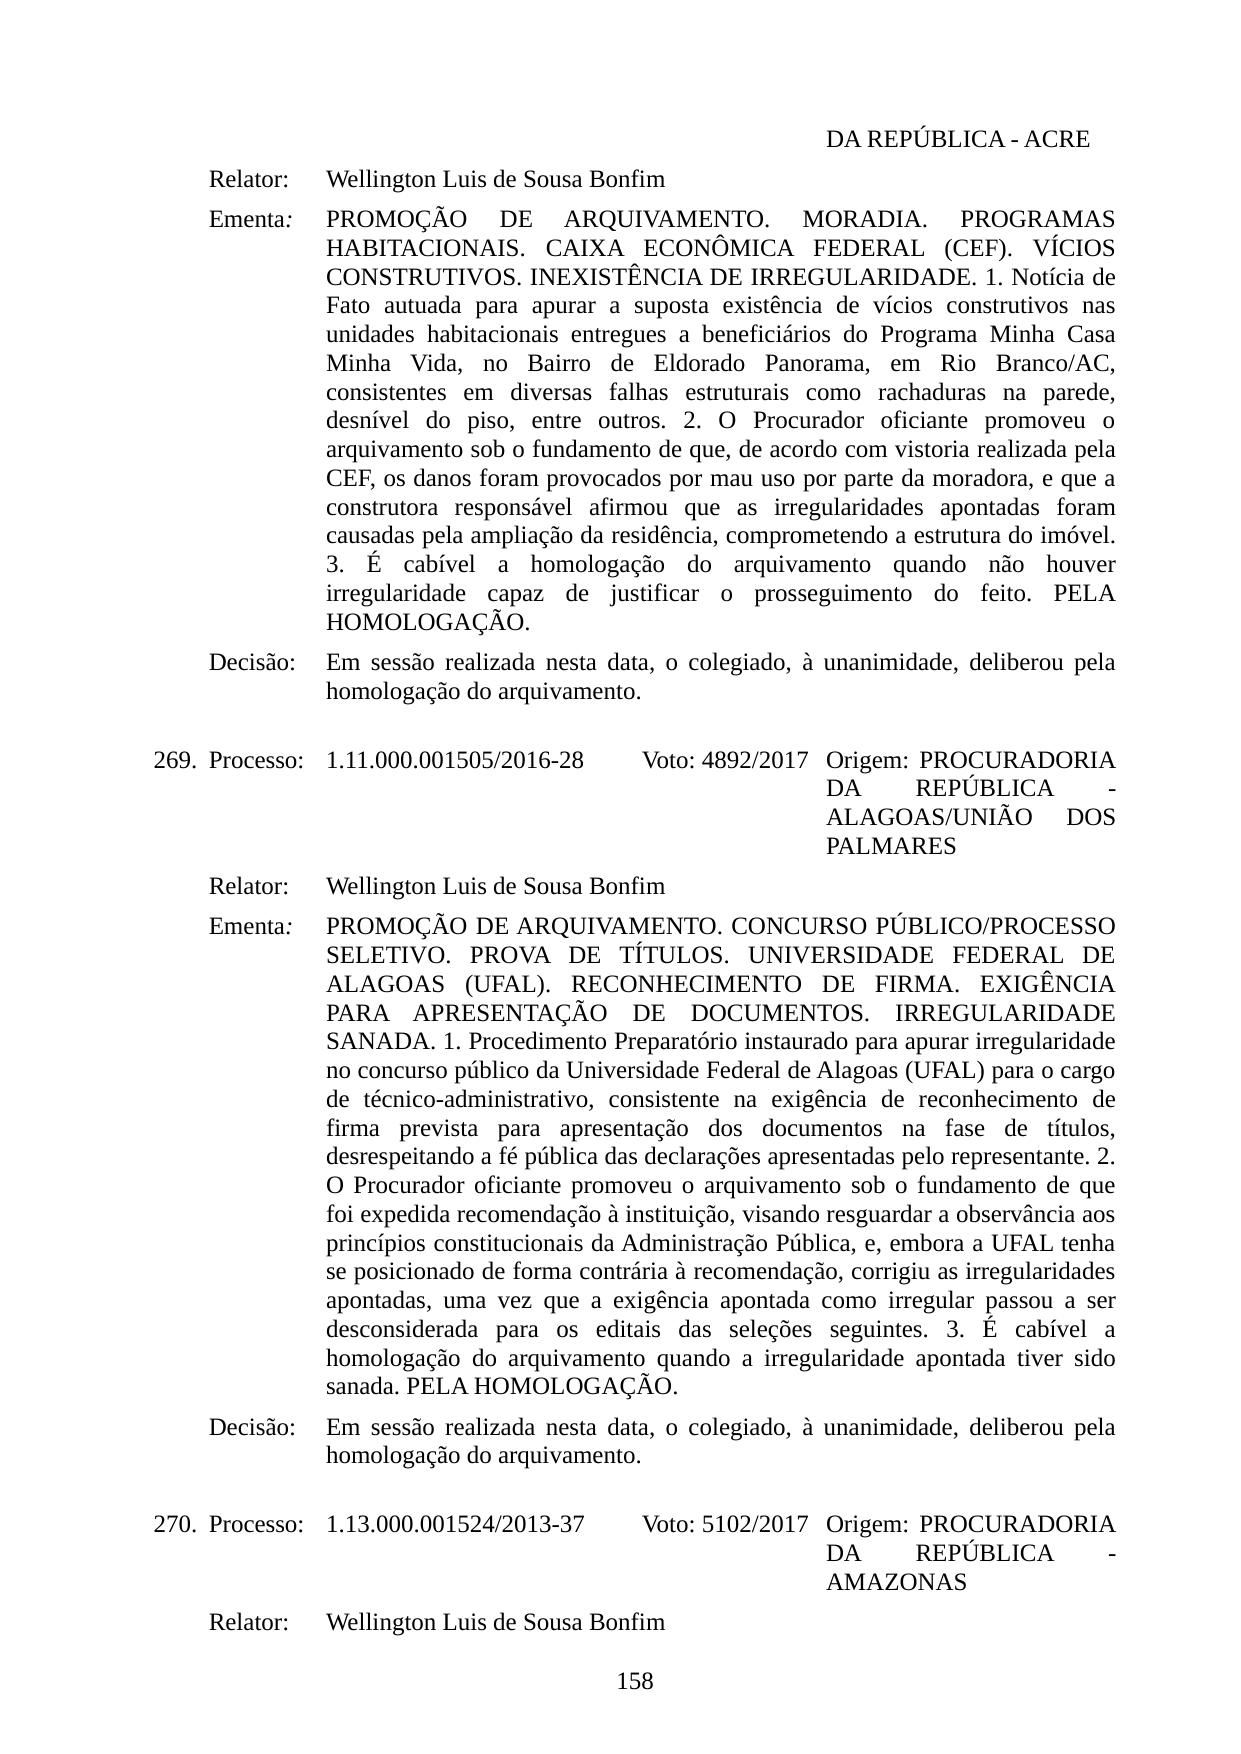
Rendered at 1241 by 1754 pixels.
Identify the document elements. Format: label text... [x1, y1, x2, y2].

table_cell [148, 865, 203, 906]
table_header [320, 118, 636, 158]
table_header Voto: 5102/2017 [636, 1504, 820, 1601]
table_cell Decisão: [203, 641, 320, 710]
table_cell [148, 158, 203, 198]
table_header [148, 118, 203, 158]
table_cell Wellington Luis de Sousa Bonfim [320, 1601, 1122, 1641]
table_cell Relator: [203, 1601, 320, 1641]
table_cell PROMOÇÃO DE ARQUIVAMENTO. MORADIA. PROGRAMAS HABITACIONAIS. CAIXA ECONÔMICA FEDERAL (CEF). VÍCIOS CONSTRUTIVOS. INEXISTÊNCIA DE IRREGULARIDADE. 1. Notícia de Fato autuada para apurar a suposta existência de vícios construtivos nas unidades habitacionais entregues a beneficiários do Programa Minha Casa Minha Vida, no Bairro de Eldorado Panorama, em Rio Branco/AC, consistentes em diversas falhas estruturais como rachaduras na parede, desnível do piso, entre outros. 2. O Procurador oficiante promoveu o arquivamento sob o fundamento de que, de acordo com vistoria realizada pela CEF, os danos foram provocados por mau uso por parte da moradora, e que a construtora responsável afirmou que as irregularidades apontadas foram causadas pela ampliação da residência, comprometendo a estrutura do imóvel. 3. É cabível a homologação do arquivamento quando não houver irregularidade capaz de justificar o prosseguimento do feito. PELA HOMOLOGAÇÃO. [320, 199, 1122, 641]
table_cell Relator: [203, 158, 320, 198]
table_header Processo: [203, 1504, 320, 1601]
table_header 1.11.000.001505/2016-28 [320, 739, 636, 865]
table_cell [148, 641, 203, 710]
table_header 1.13.000.001524/2013-37 [320, 1504, 636, 1601]
table_header Origem: PROCURADORIA DA REPÚBLICA - AMAZONAS [820, 1504, 1122, 1601]
table_cell Em sessão realizada nesta data, o colegiado, à unanimidade, deliberou pela homologação do arquivamento. [320, 1406, 1122, 1475]
table_cell [148, 1601, 203, 1641]
table_header Origem: PROCURADORIA DA REPÚBLICA - ALAGOAS/UNIÃO DOS PALMARES [820, 739, 1122, 865]
table_header Voto: 4892/2017 [636, 739, 820, 865]
table_header [203, 118, 320, 158]
table_cell Ementa: [203, 199, 320, 641]
table_header DA REPÚBLICA - ACRE [820, 118, 1122, 158]
table_cell [148, 199, 203, 641]
table_cell Wellington Luis de Sousa Bonfim [320, 158, 1122, 198]
table_header [636, 118, 820, 158]
table_cell [148, 906, 203, 1406]
table_cell [148, 1406, 203, 1475]
table_header 270. [148, 1504, 203, 1601]
table_cell Wellington Luis de Sousa Bonfim [320, 865, 1122, 906]
table_header 269. [148, 739, 203, 865]
table_header Processo: [203, 739, 320, 865]
table_cell Em sessão realizada nesta data, o colegiado, à unanimidade, deliberou pela homologação do arquivamento. [320, 641, 1122, 710]
table_cell Decisão: [203, 1406, 320, 1475]
table_cell Ementa: [203, 906, 320, 1406]
table_cell Relator: [203, 865, 320, 906]
table_cell PROMOÇÃO DE ARQUIVAMENTO. CONCURSO PÚBLICO/PROCESSO SELETIVO. PROVA DE TÍTULOS. UNIVERSIDADE FEDERAL DE ALAGOAS (UFAL). RECONHECIMENTO DE FIRMA. EXIGÊNCIA PARA APRESENTAÇÃO DE DOCUMENTOS. IRREGULARIDADE SANADA. 1. Procedimento Preparatório instaurado para apurar irregularidade no concurso público da Universidade Federal de Alagoas (UFAL) para o cargo de técnico-administrativo, consistente na exigência de reconhecimento de firma prevista para apresentação dos documentos na fase de títulos, desrespeitando a fé pública das declarações apresentadas pelo representante. 2. O Procurador oficiante promoveu o arquivamento sob o fundamento de que foi expedida recomendação à instituição, visando resguardar a observância aos princípios constitucionais da Administração Pública, e, embora a UFAL tenha se posicionado de forma contrária à recomendação, corrigiu as irregularidades apontadas, uma vez que a exigência apontada como irregular passou a ser desconsiderada para os editais das seleções seguintes. 3. É cabível a homologação do arquivamento quando a irregularidade apontada tiver sido sanada. PELA HOMOLOGAÇÃO. [320, 906, 1122, 1406]
